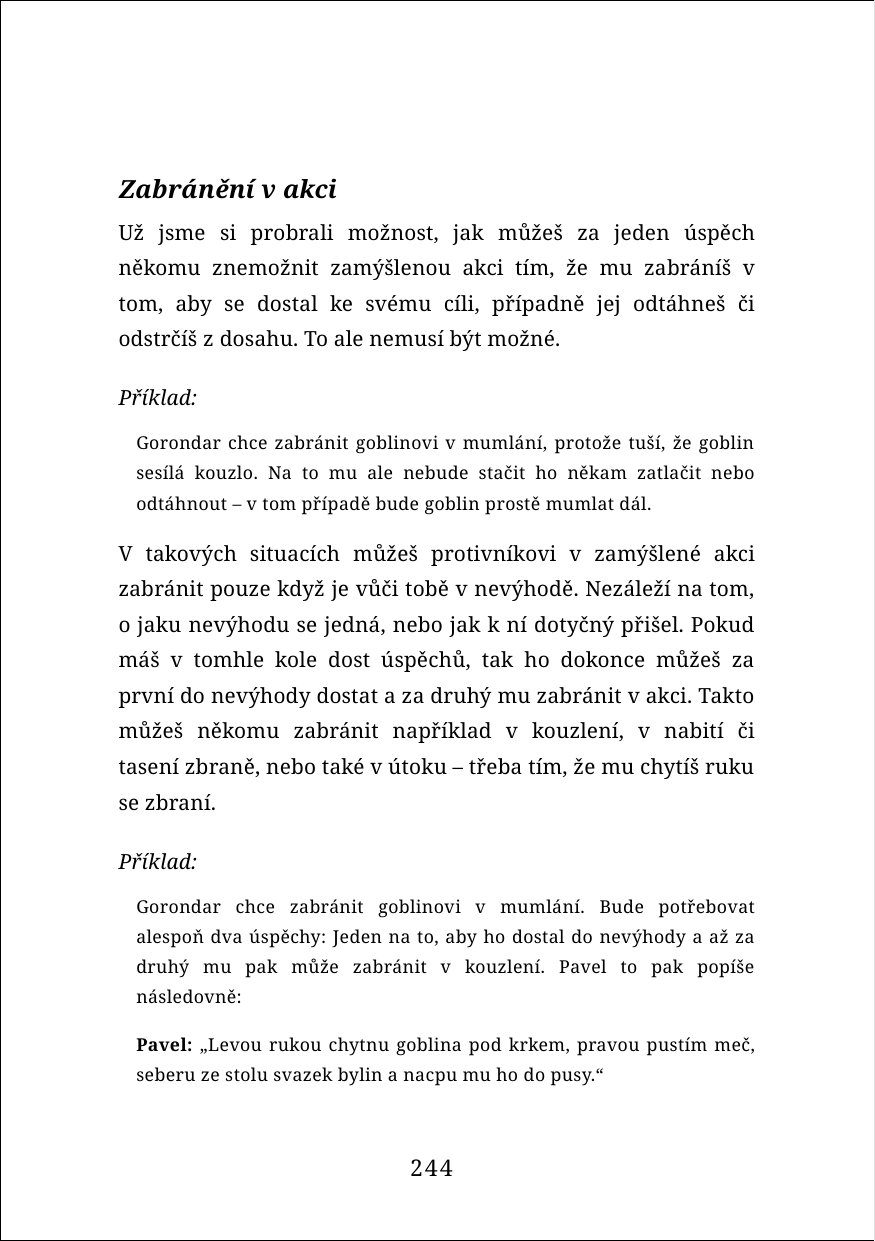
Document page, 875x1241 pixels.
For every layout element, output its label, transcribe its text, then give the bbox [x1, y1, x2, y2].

text Gorondar chce zabránit goblinovi v mumlání, protože tuší, že goblin sesílá kouzlo. Na to mu ale nebude stačit ho někam zatlačit nebo odtáhnout – v tom případě bude goblin prostě mumlat dál. [136, 431, 756, 515]
text V takových situacích můžeš protivníkovi v zamýšlené akci zabránit pouze když je vůči tobě v nevýhodě. Nezáleží na tom, o jaku nevýhodu se jedná, nebo jak k ní dotyčný přišel. Pokud máš v tomhle kole dost úspěchů, tak ho dokonce můžeš za první do nevýhody dostat a za druhý mu zabránit v akci. Takto můžeš někomu zabránit například v kouzlení, v nabití či tasení zbraně, nebo také v útoku – třeba tím, že mu chytíš ruku se zbraní. [118, 539, 756, 816]
text Příklad: [118, 847, 756, 875]
text Gorondar chce zabránit goblinovi v mumlání. Bude potřebovat alespoň dva úspěchy: Jeden na to, aby ho dostal do nevýhody a až za druhý mu pak může zabránit v kouzlení. Pavel to pak popíše následovně: [136, 894, 756, 1009]
text Pavel: „Levou rukou chytnu goblina pod krkem, pravou pustím meč, seberu ze stolu svazek bylin a nacpu mu ho do pusy.“ [136, 1033, 756, 1087]
subtitle Zabránění v akci [118, 172, 756, 206]
text Už jsme si probrali možnost, jak můžeš za jeden úspěch někomu znemožnit zamýšlenou akci tím, že mu zabráníš v tom, aby se dostal ke svému cíli, případně jej odtáhneš či odstrčíš z dosahu. To ale nemusí být možné. [118, 218, 756, 353]
text Příklad: [118, 383, 756, 412]
